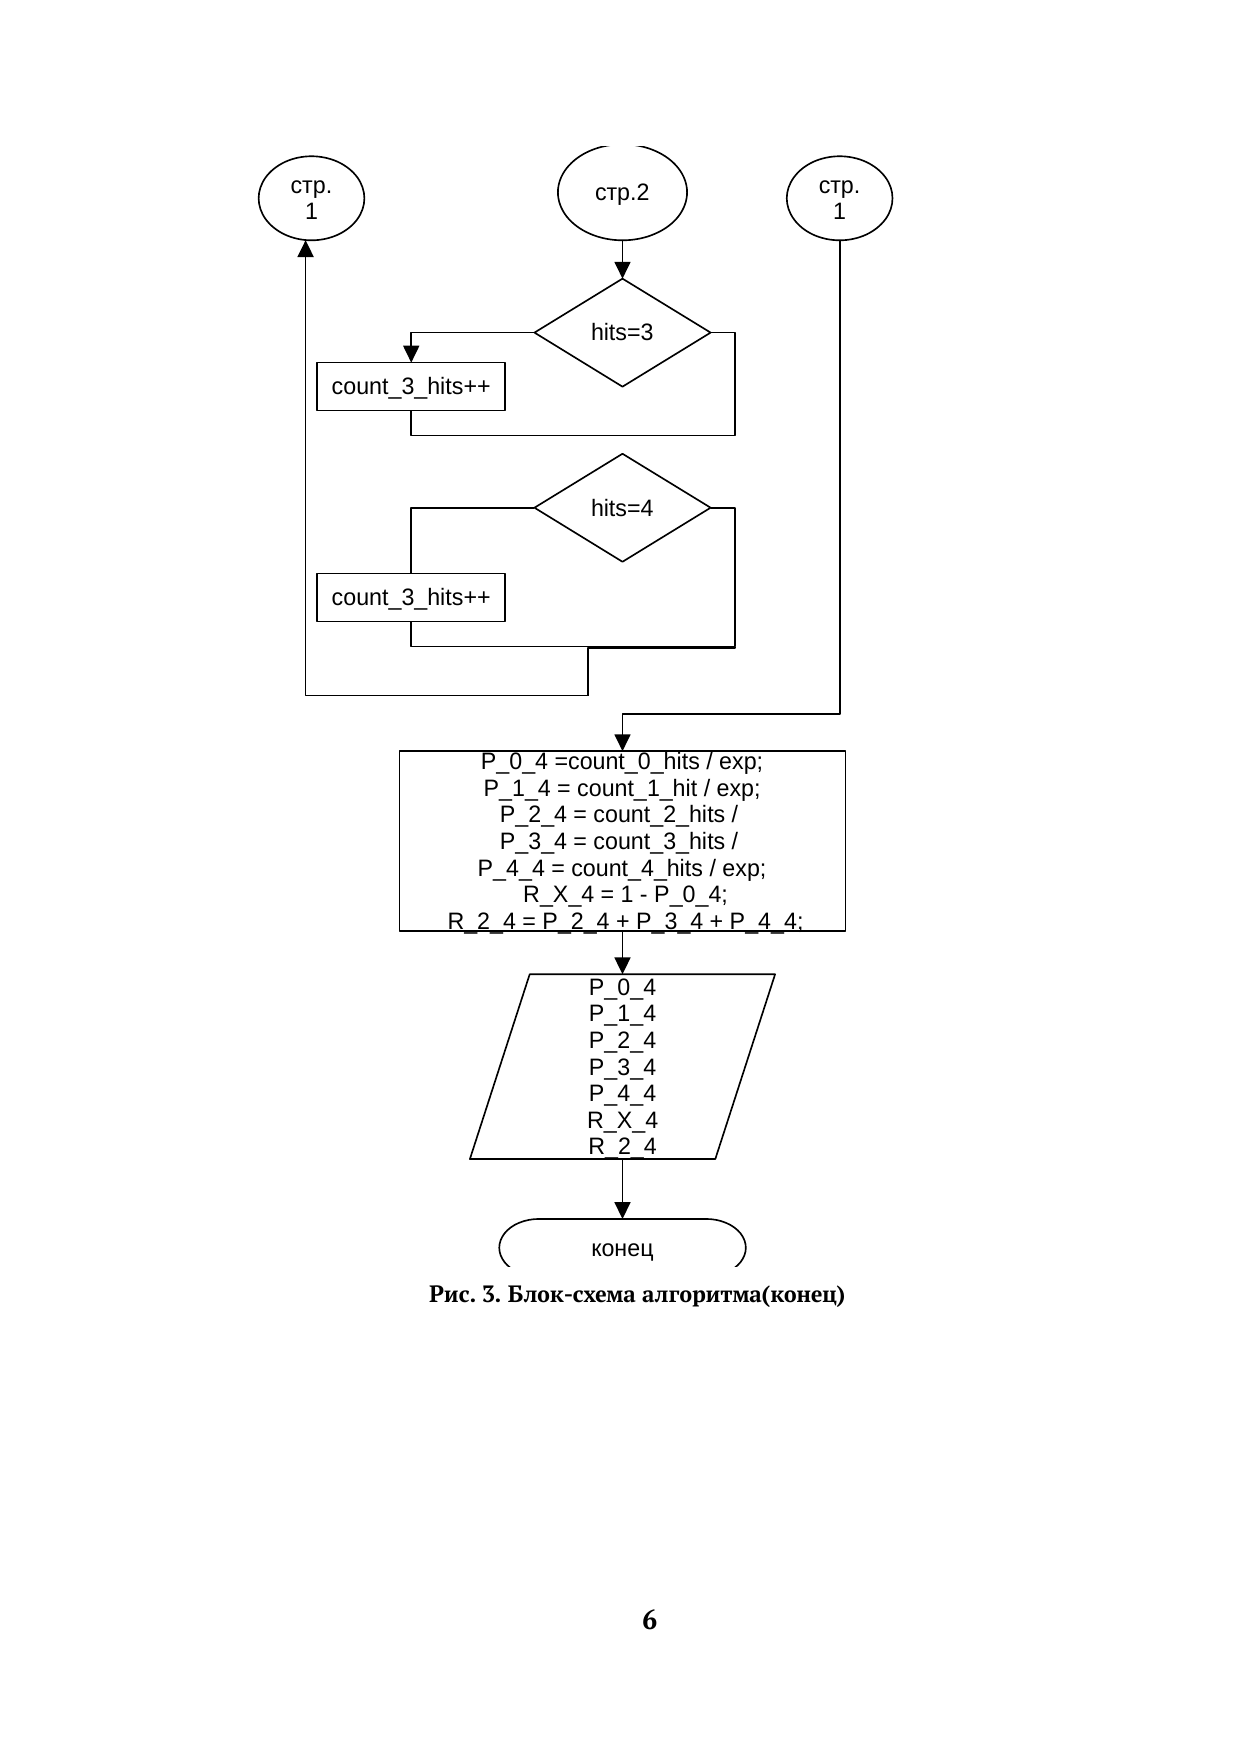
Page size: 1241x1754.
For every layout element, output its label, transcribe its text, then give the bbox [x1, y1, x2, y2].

text Рис. 3. Блок-схема алгоритма(конец) [181, 147, 1093, 1308]
